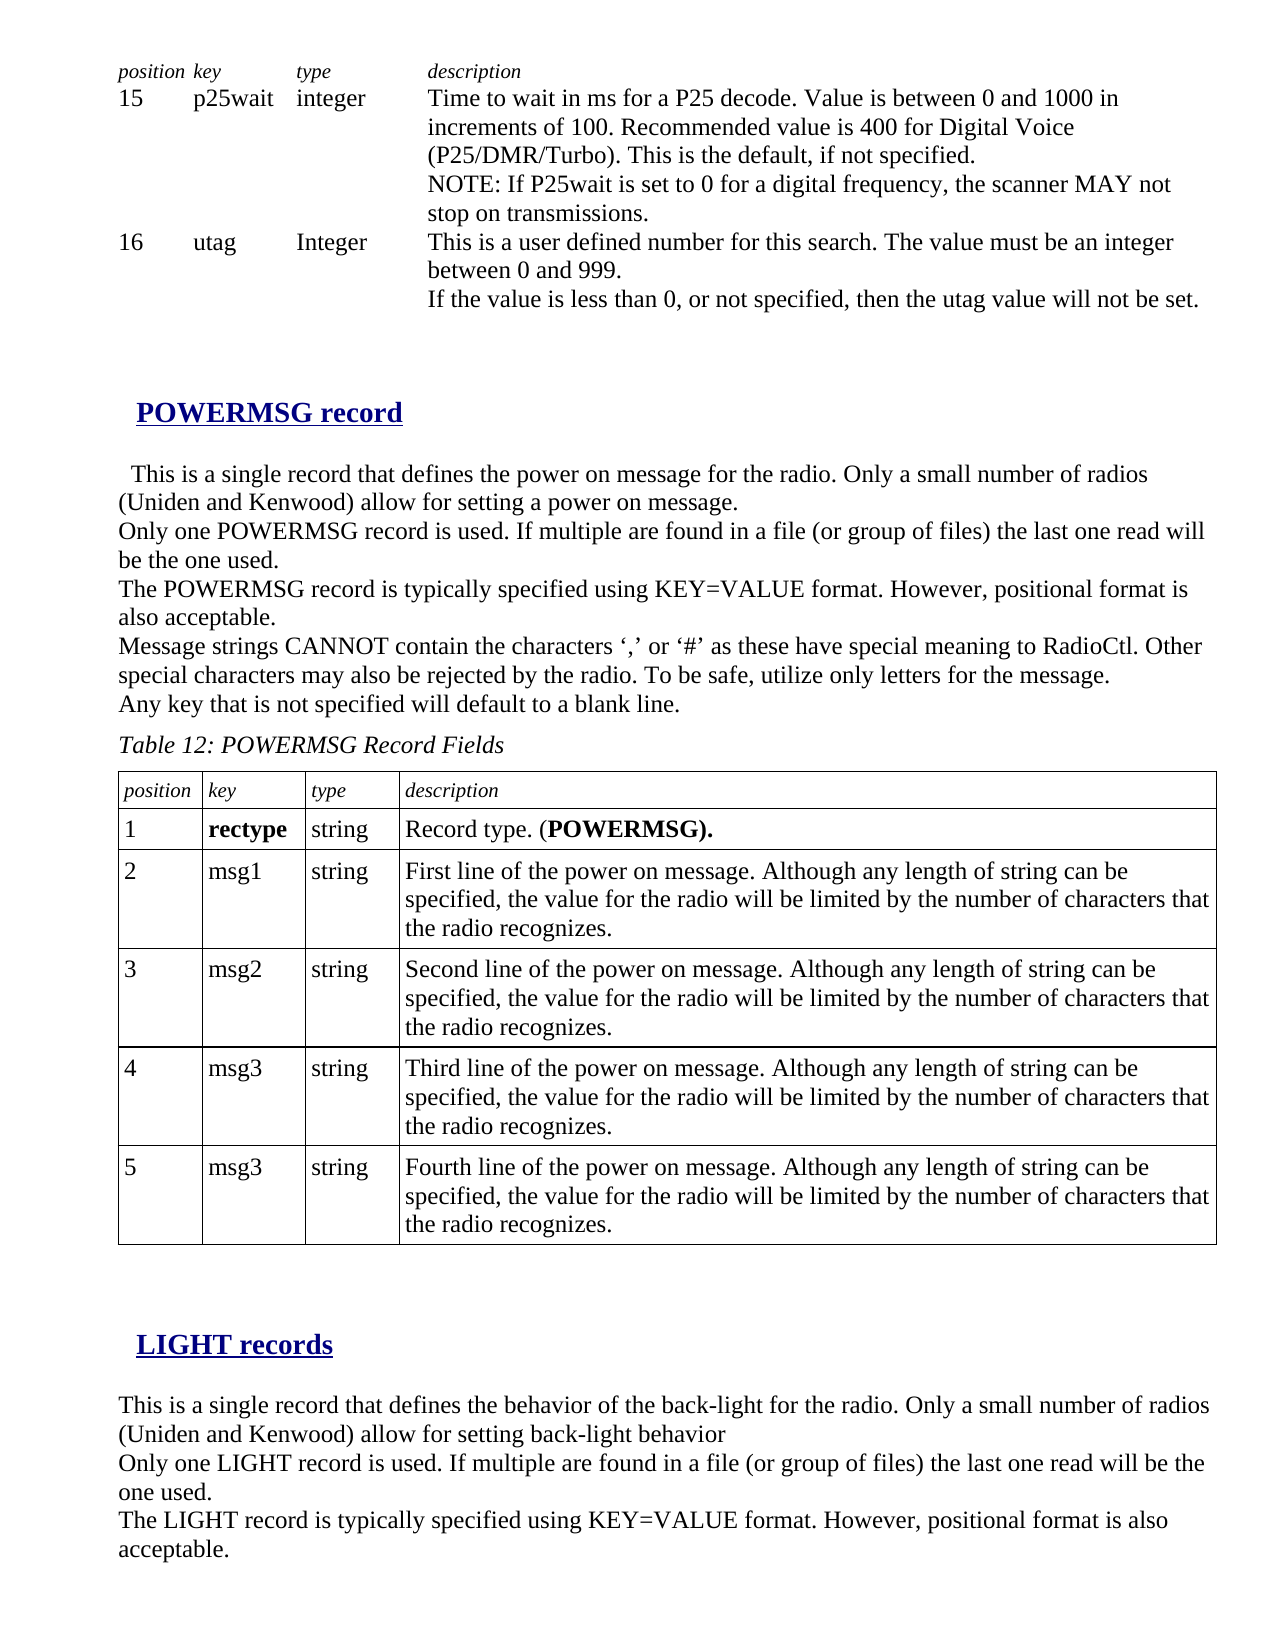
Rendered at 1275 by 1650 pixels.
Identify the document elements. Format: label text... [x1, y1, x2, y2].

table_cell Fourth line of the power on message. Although any length of string can be specified, the value for the radio will be limited by the number of characters that the radio recognizes. [400, 1146, 1216, 1244]
table_header key [193, 59, 296, 83]
table_cell integer [296, 83, 427, 227]
table_cell string [306, 809, 399, 849]
table_cell Second line of the power on message. Although any length of string can be specified, the value for the radio will be limited by the number of characters that the radio recognizes. [400, 949, 1216, 1046]
table_cell 16 [118, 227, 193, 313]
table_cell 1 [119, 809, 202, 849]
table_header position [119, 772, 202, 808]
text This is a single record that defines the behavior of the back-light for the radio. Only a small number of radios (Uniden and Kenwood) allow for setting back-light behavior [118, 1391, 1216, 1448]
text Only one LIGHT record is used. If multiple are found in a file (or group of files) the last one read will be the one used. [118, 1448, 1216, 1506]
table_cell Third line of the power on message. Although any length of string can be specified, the value for the radio will be limited by the number of characters that the radio recognizes. [400, 1048, 1216, 1145]
text Message strings CANNOT contain the characters ‘,’ or ‘#’ as these have special meaning to RadioCtl. Other special characters may also be rejected by the radio. To be safe, utilize only letters for the message. [118, 631, 1216, 689]
table_cell rectype [203, 809, 305, 849]
text Only one POWERMSG record is used. If multiple are found in a file (or group of files) the last one read will be the one used. [118, 516, 1216, 574]
table_cell p25wait [193, 83, 296, 227]
subtitle POWERMSG record [136, 396, 1216, 429]
text The LIGHT record is typically specified using KEY=VALUE format. However, positional format is also acceptable. [118, 1506, 1216, 1563]
table_header type [306, 772, 399, 808]
table_header key [203, 772, 305, 808]
subtitle LIGHT records [136, 1327, 1216, 1361]
table_cell Record type. (POWERMSG). [400, 809, 1216, 849]
table_cell msg3 [203, 1048, 305, 1145]
table_cell 5 [119, 1146, 202, 1244]
table_cell This is a user defined number for this search. The value must be an integer between 0 and 999. If the value is less than 0, or not specified, then the utag value will not be set. [428, 227, 1216, 313]
table_cell string [306, 1048, 399, 1145]
table_cell msg2 [203, 949, 305, 1046]
table_cell msg1 [203, 850, 305, 948]
table_header description [428, 59, 1216, 83]
text This is a single record that defines the power on message for the radio. Only a small number of radios (Uniden and Kenwood) allow for setting a power on message. [118, 459, 1216, 516]
table_cell 3 [119, 949, 202, 1046]
table_cell string [306, 949, 399, 1046]
table_cell string [306, 850, 399, 948]
table_cell 15 [118, 83, 193, 227]
table_cell string [306, 1146, 399, 1244]
table_cell 4 [119, 1048, 202, 1145]
table_cell Integer [296, 227, 427, 313]
text The POWERMSG record is typically specified using KEY=VALUE format. However, positional format is also acceptable. [118, 574, 1216, 631]
text Table 12: POWERMSG Record Fields [118, 730, 1216, 759]
table_header type [296, 59, 427, 83]
table_header description [400, 772, 1216, 808]
table_cell msg3 [203, 1146, 305, 1244]
table_cell 2 [119, 850, 202, 948]
table_cell Time to wait in ms for a P25 decode. Value is between 0 and 1000 in increments of 100. Recommended value is 400 for Digital Voice (P25/DMR/Turbo). This is the default, if not specified. NOTE: If P25wait is set to 0 for a digital frequency, the scanner MAY not stop on transmissions. [428, 83, 1216, 227]
table_cell First line of the power on message. Although any length of string can be specified, the value for the radio will be limited by the number of characters that the radio recognizes. [400, 850, 1216, 948]
text Any key that is not specified will default to a blank line. [118, 689, 1216, 717]
table_header position [118, 59, 193, 83]
table_cell utag [193, 227, 296, 313]
